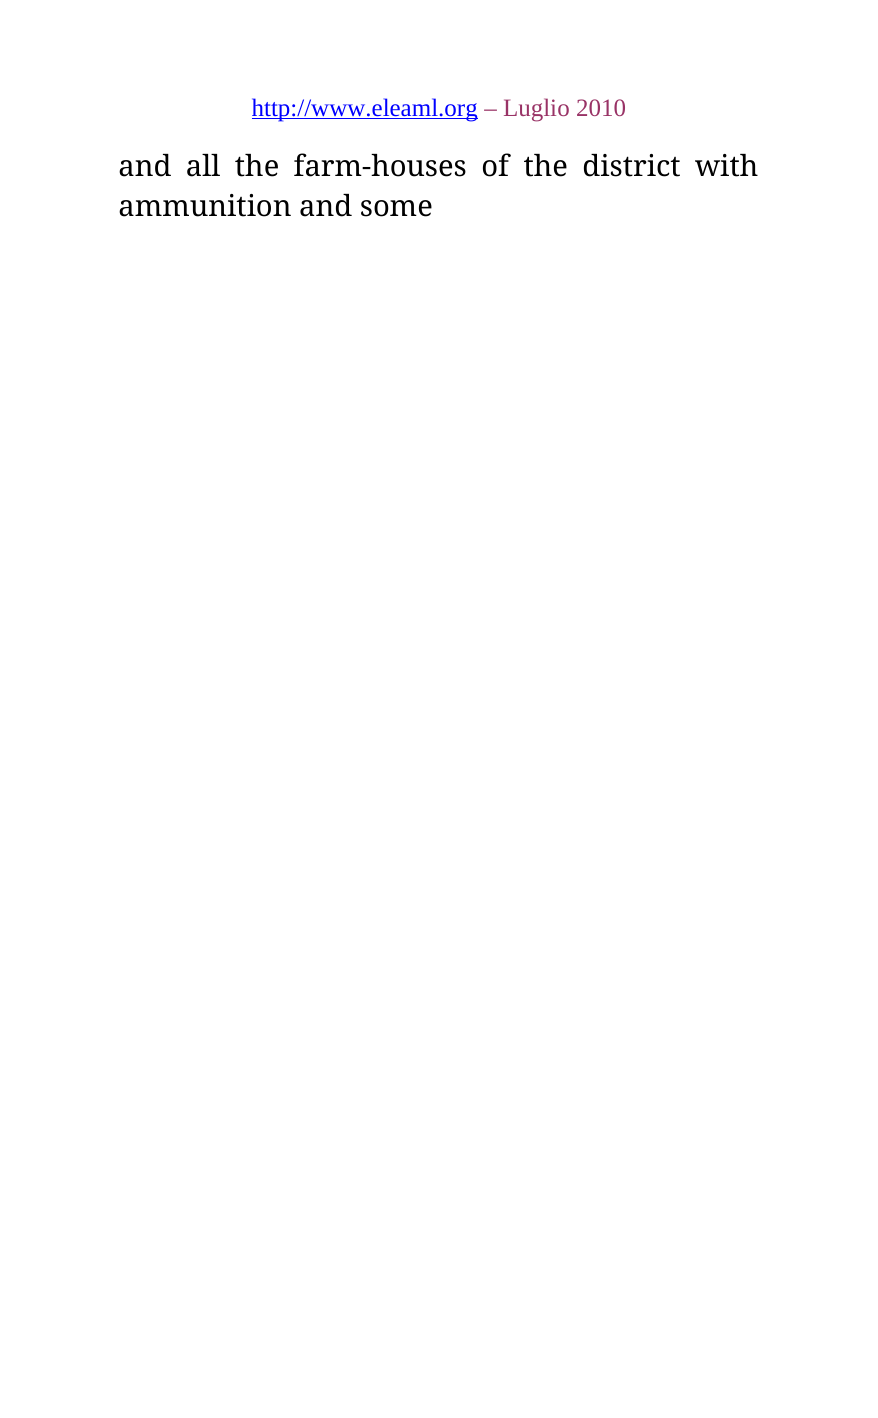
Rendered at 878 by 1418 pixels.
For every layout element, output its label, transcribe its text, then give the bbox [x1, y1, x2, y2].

text and all the farm-houses of the district with ammunition and some [118, 146, 759, 225]
